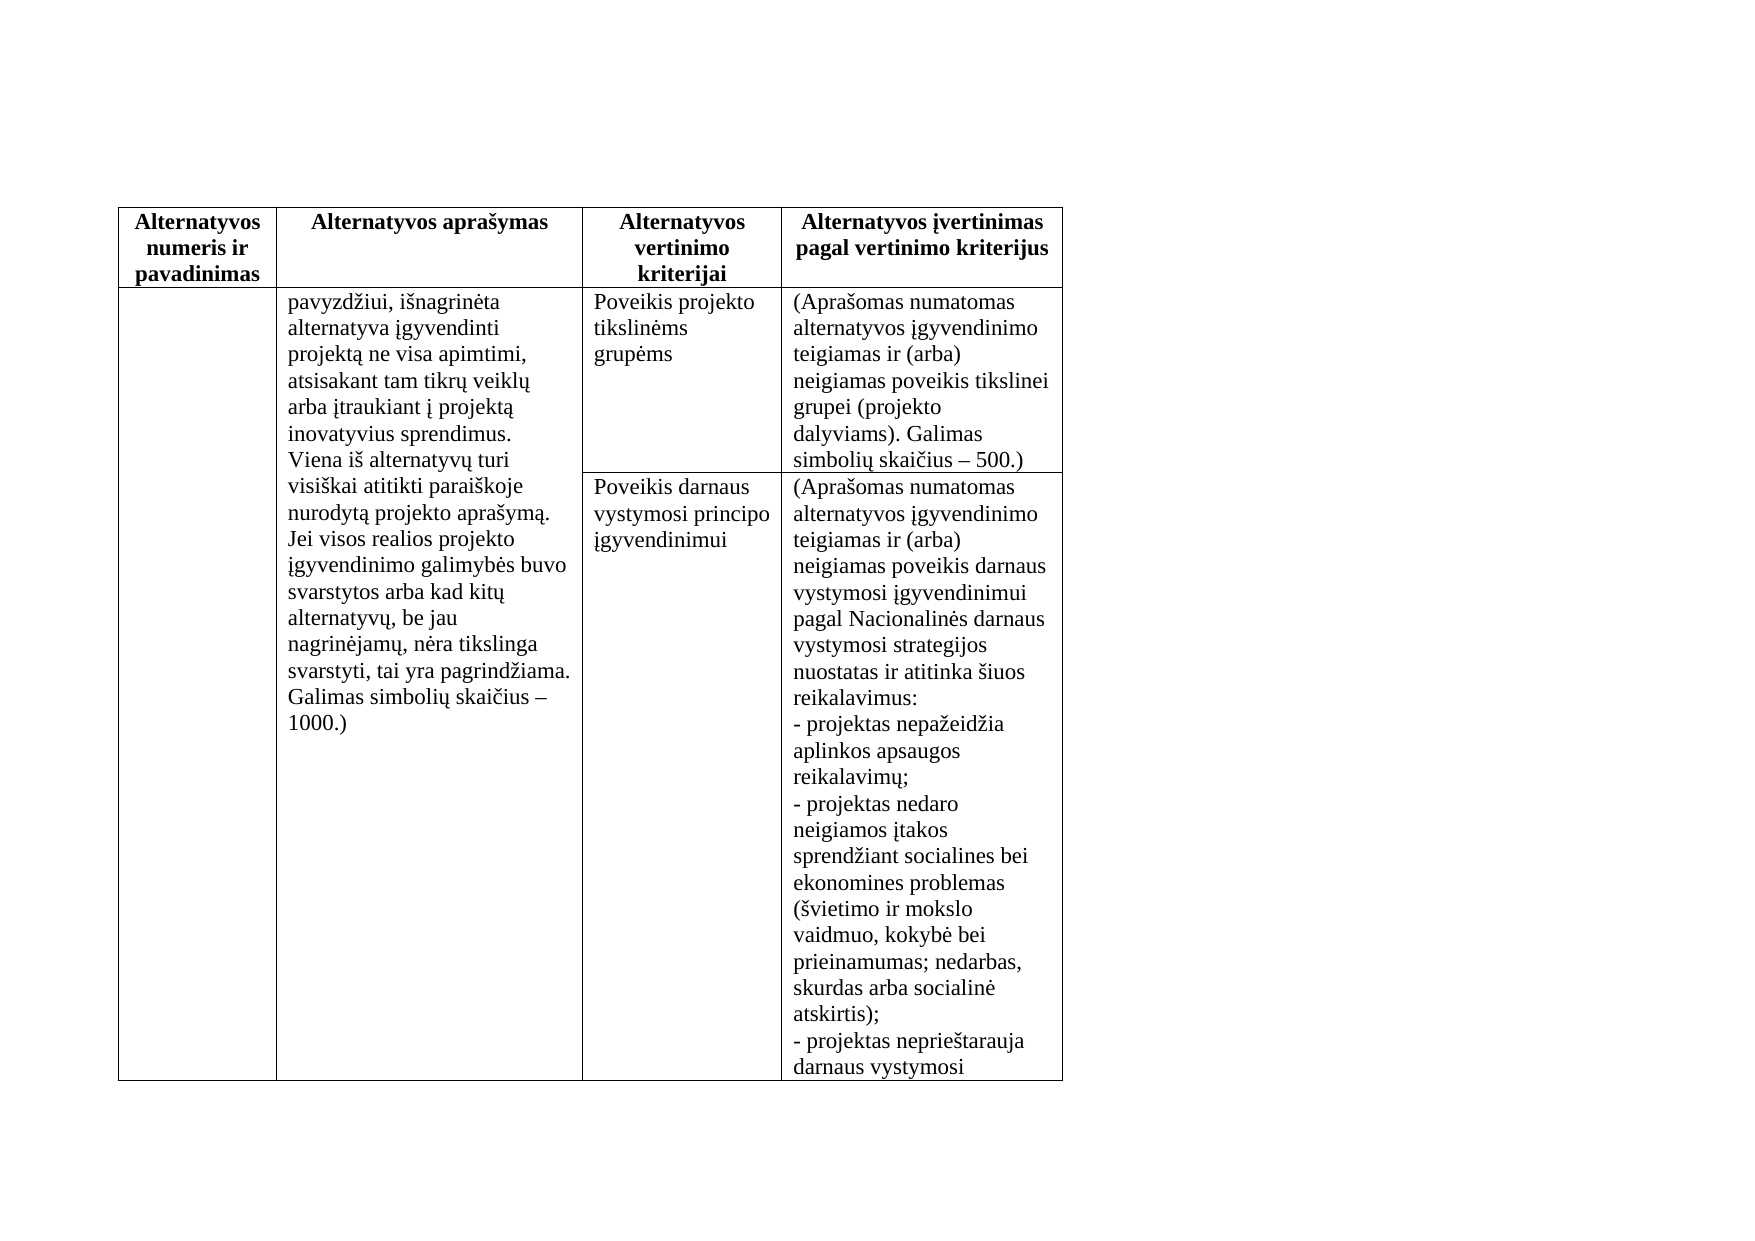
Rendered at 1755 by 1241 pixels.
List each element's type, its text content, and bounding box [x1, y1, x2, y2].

table_header Alternatyvos vertinimo kriterijai [583, 208, 781, 287]
table_header Alternatyvos aprašymas [277, 208, 582, 287]
table_cell pavyzdžiui, išnagrinėta alternatyva įgyvendinti projektą ne visa apimtimi, atsisakant tam tikrų veiklų arba įtraukiant į projektą inovatyvius sprendimus. Viena iš alternatyvų turi visiškai atitikti paraiškoje nurodytą projekto aprašymą. Jei visos realios projekto įgyvendinimo galimybės buvo svarstytos arba kad kitų alternatyvų, be jau nagrinėjamų, nėra tikslinga svarstyti, tai yra pagrindžiama. Galimas simbolių skaičius – 1000.) [277, 288, 582, 1079]
table_cell Poveikis darnaus vystymosi principo įgyvendinimui [583, 473, 781, 1079]
table_header Alternatyvos įvertinimas pagal vertinimo kriterijus [782, 208, 1062, 287]
table_cell (Aprašomas numatomas alternatyvos įgyvendinimo teigiamas ir (arba) neigiamas poveikis darnaus vystymosi įgyvendinimui pagal Nacionalinės darnaus vystymosi strategijos nuostatas ir atitinka šiuos reikalavimus: - projektas nepažeidžia aplinkos apsaugos reikalavimų; - projektas nedaro neigiamos įtakos sprendžiant socialines bei ekonomines problemas (švietimo ir mokslo vaidmuo, kokybė bei prieinamumas; nedarbas, skurdas arba socialinė atskirtis); - projektas neprieštarauja darnaus vystymosi [782, 473, 1062, 1079]
table_cell (Aprašomas numatomas alternatyvos įgyvendinimo teigiamas ir (arba) neigiamas poveikis tikslinei grupei (projekto dalyviams). Galimas simbolių skaičius – 500.) [782, 288, 1062, 472]
table_cell Poveikis projekto tikslinėms grupėms [583, 288, 781, 472]
table_cell [119, 288, 276, 1079]
table_header Alternatyvos numeris ir pavadinimas [119, 208, 276, 287]
